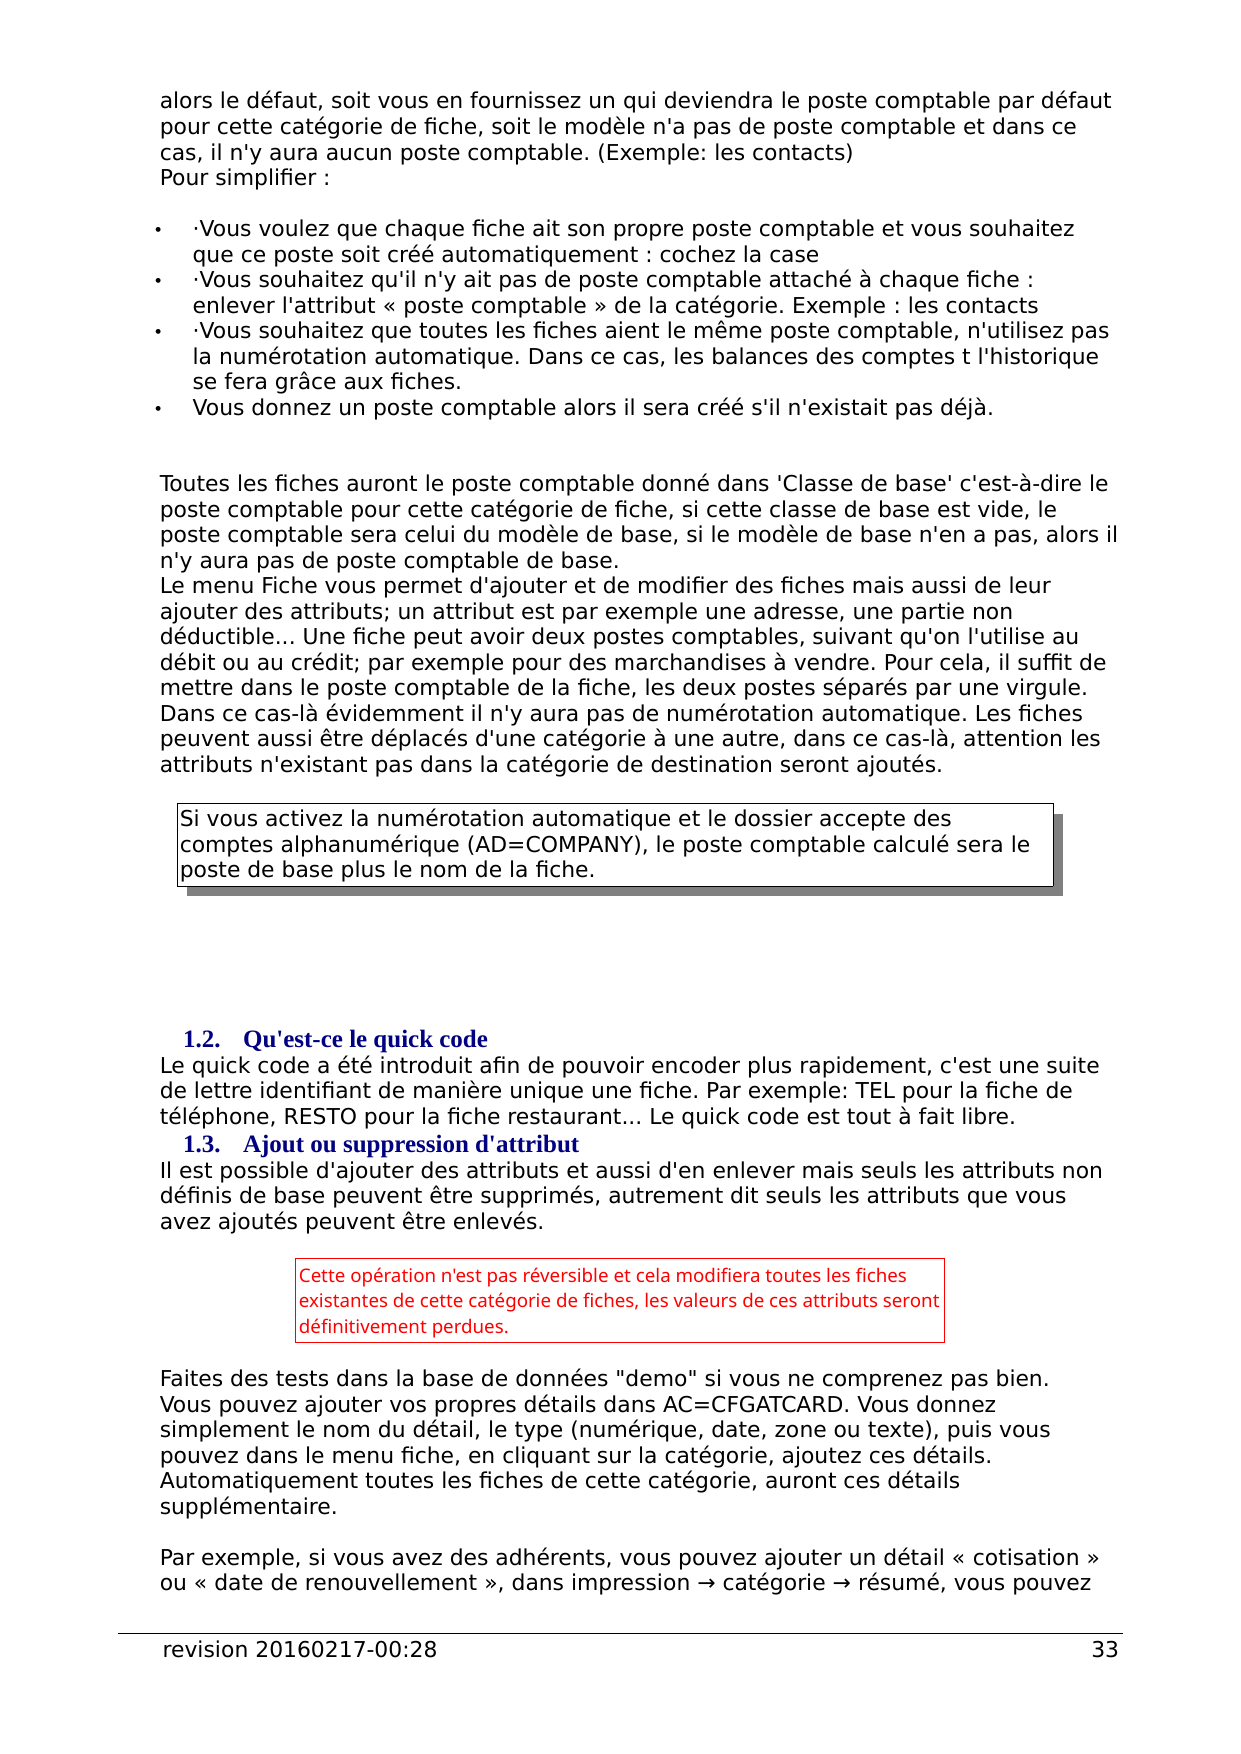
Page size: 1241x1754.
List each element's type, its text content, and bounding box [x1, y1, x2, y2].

subtitle Qu'est-ce le quick code [177, 1024, 1123, 1053]
list ·Vous souhaitez que toutes les fiches aient le même poste comptable, n'utilisez pas la numérotation automatique. Dans ce cas, les balances des comptes t l'historique se fera grâce aux fiches. [155, 318, 1123, 395]
list Vous donnez un poste comptable alors il sera créé s'il n'existait pas déjà. [155, 395, 1123, 420]
text Le quick code a été introduit afin de pouvoir encoder plus rapidement, c'est une suite de lettre identifiant de manière unique une fiche. Par exemple: TEL pour la fiche de téléphone, RESTO pour la fiche restaurant... Le quick code est tout à fait libre. [159, 1053, 1123, 1129]
text Cette opération n'est pas réversible et cela modifiera toutes les fiches existantes de cette catégorie de fiches, les valeurs de ces attributs seront définitivement perdues. [296, 1259, 944, 1342]
text Vous pouvez ajouter vos propres détails dans AC=CFGATCARD. Vous donnez simplement le nom du détail, le type (numérique, date, zone ou texte), puis vous pouvez dans le menu fiche, en cliquant sur la catégorie, ajoutez ces détails. Automatiquement toutes les fiches de cette catégorie, auront ces détails supplémentaire. [159, 1392, 1123, 1519]
text Le menu Fiche vous permet d'ajouter et de modifier des fiches mais aussi de leur ajouter des attributs; un attribut est par exemple une adresse, une partie non déductible... Une fiche peut avoir deux postes comptables, suivant qu'on l'utilise au débit ou au crédit; par exemple pour des marchandises à vendre. Pour cela, il suffit de mettre dans le poste comptable de la fiche, les deux postes séparés par une virgule. Dans ce cas-là évidemment il n'y aura pas de numérotation automatique. Les fiches peuvent aussi être déplacés d'une catégorie à une autre, dans ce cas-là, attention les attributs n'existant pas dans la catégorie de destination seront ajoutés. [159, 573, 1123, 778]
subtitle Ajout ou suppression d'attribut [177, 1129, 1123, 1158]
text Faites des tests dans la base de données "demo" si vous ne comprenez pas bien. [159, 1366, 1123, 1392]
text Par exemple, si vous avez des adhérents, vous pouvez ajouter un détail « cotisation » ou « date de renouvellement », dans impression → catégorie → résumé, vous pouvez [159, 1545, 1123, 1596]
text Toutes les fiches auront le poste comptable donné dans 'Classe de base' c'est-à-dire le poste comptable pour cette catégorie de fiche, si cette classe de base est vide, le poste comptable sera celui du modèle de base, si le modèle de base n'en a pas, alors il n'y aura pas de poste comptable de base. [159, 471, 1123, 573]
text Pour simplifier : [159, 165, 1123, 191]
text Il est possible d'ajouter des attributs et aussi d'en enlever mais seuls les attributs non définis de base peuvent être supprimés, autrement dit seuls les attributs que vous avez ajoutés peuvent être enlevés. [159, 1158, 1123, 1234]
list ·Vous voulez que chaque fiche ait son propre poste comptable et vous souhaitez que ce poste soit créé automatiquement : cochez la case [155, 216, 1123, 267]
list ·Vous souhaitez qu'il n'y ait pas de poste comptable attaché à chaque fiche : enlever l'attribut « poste comptable » de la catégorie. Exemple : les contacts [155, 267, 1123, 318]
text Si vous activez la numérotation automatique et le dossier accepte des comptes alphanumérique (AD=COMPANY), le poste comptable calculé sera le poste de base plus le nom de la fiche. [178, 804, 1053, 886]
text alors le défaut, soit vous en fournissez un qui deviendra le poste comptable par défaut pour cette catégorie de fiche, soit le modèle n'a pas de poste comptable et dans ce cas, il n'y aura aucun poste comptable. (Exemple: les contacts) [159, 88, 1123, 165]
